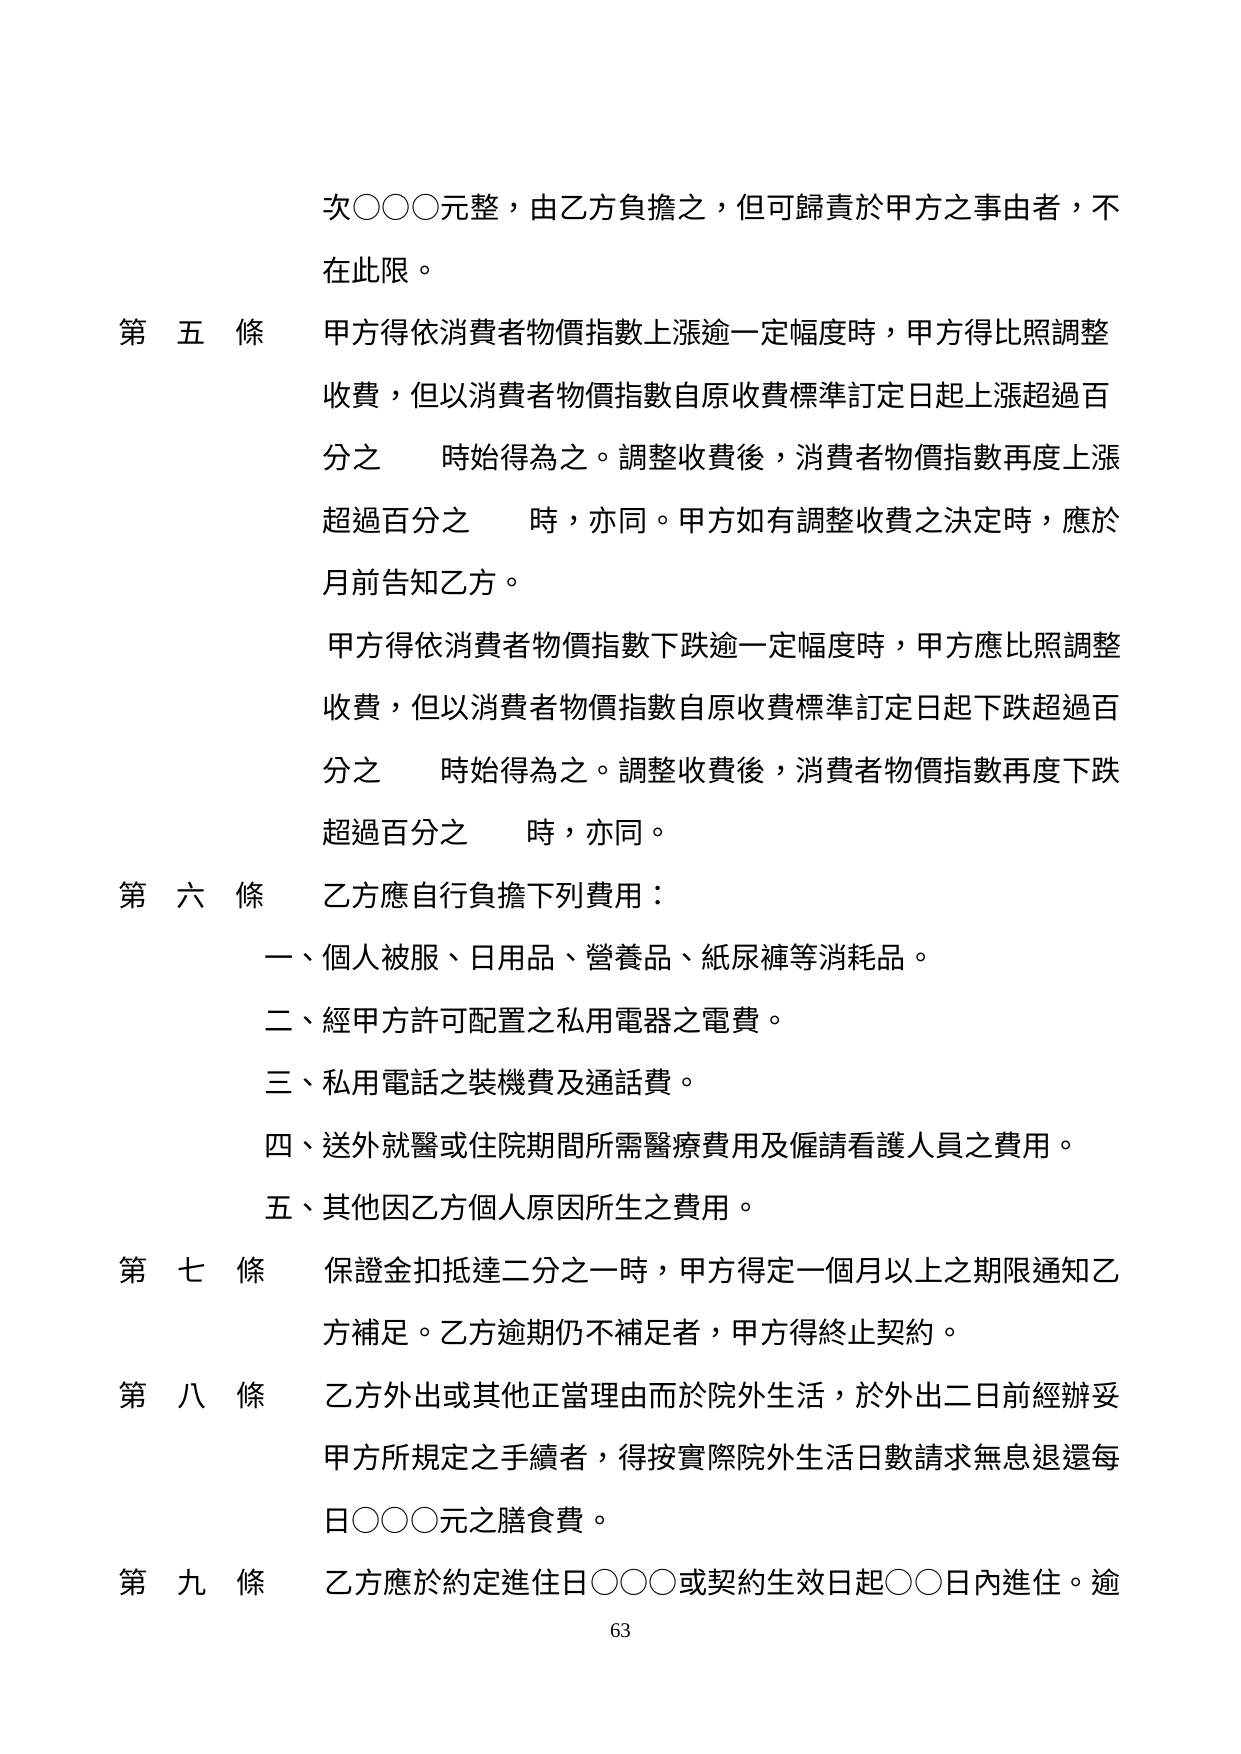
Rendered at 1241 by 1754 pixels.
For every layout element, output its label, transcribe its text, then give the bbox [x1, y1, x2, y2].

text 第 九 條 乙方應於約定進住日○○○或契約生效日起○○日內進住。逾 [118, 1539, 1122, 1602]
text 二、經甲方許可配置之私用電器之電費。 [235, 977, 1122, 1039]
text 第 五 條 甲方得依消費者物價指數上漲逾一定幅度時，甲方得比照調整 [118, 289, 1122, 352]
text 第 八 條 乙方外出或其他正當理由而於院外生活，於外出二日前經辦妥甲方所規定之手續者，得按實際院外生活日數請求無息退還每日○○○元之膳食費。 [118, 1352, 1122, 1539]
text 三、私用電話之裝機費及通話費。 [235, 1039, 1122, 1102]
text 第 六 條 乙方應自行負擔下列費用： [118, 852, 1122, 914]
text 第 七 條 保證金扣抵達二分之一時，甲方得定一個月以上之期限通知乙方補足。乙方逾期仍不補足者，甲方得終止契約。 [118, 1227, 1122, 1352]
text 四、送外就醫或住院期間所需醫療費用及僱請看護人員之費用。 [235, 1102, 1122, 1164]
text 收費，但以消費者物價指數自原收費標準訂定日起上漲超過百 [235, 352, 1122, 414]
text 分之 時始得為之。調整收費後，消費者物價指數再度上漲超過百分之 時，亦同。甲方如有調整收費之決定時，應於 月前告知乙方。 [322, 414, 1122, 602]
text 甲方得依消費者物價指數下跌逾一定幅度時，甲方應比照調整收費，但以消費者物價指數自原收費標準訂定日起下跌超過百分之 時始得為之。調整收費後，消費者物價指數再度下跌超過百分之 時，亦同。 [118, 602, 1122, 852]
text 一、個人被服、日用品、營養品、紙尿褲等消耗品。 [235, 914, 1122, 977]
text 次○○○元整，由乙方負擔之，但可歸責於甲方之事由者，不在此限。 [118, 164, 1122, 289]
text 五、其他因乙方個人原因所生之費用。 [235, 1164, 1122, 1227]
